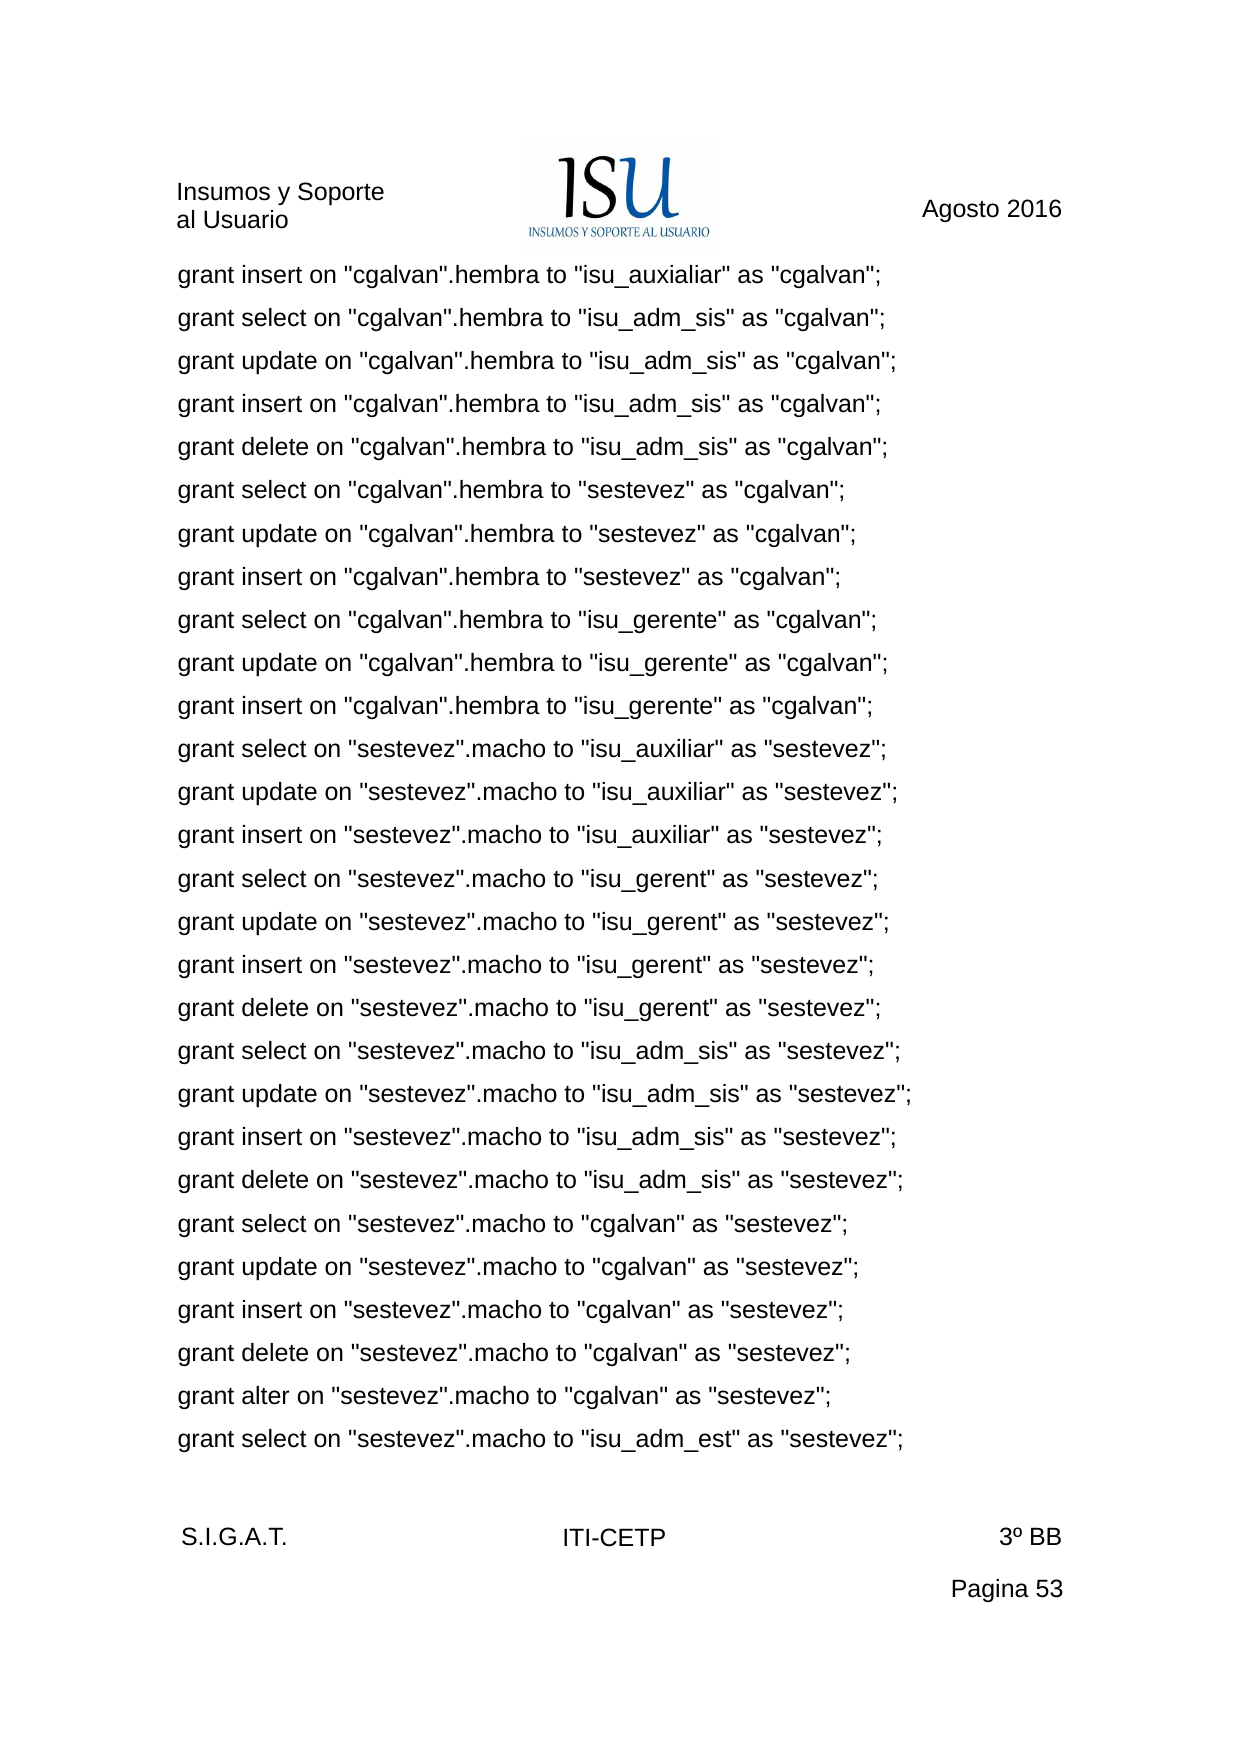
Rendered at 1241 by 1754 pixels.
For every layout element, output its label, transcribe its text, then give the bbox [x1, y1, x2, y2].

picture [517, 138, 723, 252]
text grant insert on "cgalvan".hembra to "isu_auxialiar" as "cgalvan"; grant select on "cgalvan".hembra to "isu_adm_sis" as "cgalvan"; grant update on "cgalvan".hembra to "isu_adm_sis" as "cgalvan"; grant insert on "cgalvan".hembra to "isu_adm_sis" as "cgalvan"; grant delete on "cgalvan".hembra to "isu_adm_sis" as "cgalvan"; grant select on "cgalvan".hembra to "sestevez" as "cgalvan"; grant update on "cgalvan".hembra to "sestevez" as "cgalvan"; grant insert on "cgalvan".hembra to "sestevez" as "cgalvan"; grant select on "cgalvan".hembra to "isu_gerente" as "cgalvan"; grant update on "cgalvan".hembra to "isu_gerente" as "cgalvan"; grant insert on "cgalvan".hembra to "isu_gerente" as "cgalvan"; grant select on "sestevez".macho to "isu_auxiliar" as "sestevez"; grant update on "sestevez".macho to "isu_auxiliar" as "sestevez"; grant insert on "sestevez".macho to "isu_auxiliar" as "sestevez"; grant select on "sestevez".macho to "isu_gerent" as "sestevez"; grant update on "sestevez".macho to "isu_gerent" as "sestevez"; grant insert on "sestevez".macho to "isu_gerent" as "sestevez"; grant delete on "sestevez".macho to "isu_gerent" as "sestevez"; grant select on "sestevez".macho to "isu_adm_sis" as "sestevez"; grant update on "sestevez".macho to "isu_adm_sis" as "sestevez"; grant insert on "sestevez".macho to "isu_adm_sis" as "sestevez"; grant delete on "sestevez".macho to "isu_adm_sis" as "sestevez"; grant select on "sestevez".macho to "cgalvan" as "sestevez"; grant update on "sestevez".macho to "cgalvan" as "sestevez"; grant insert on "sestevez".macho to "cgalvan" as "sestevez"; grant delete on "sestevez".macho to "cgalvan" as "sestevez"; grant alter on "sestevez".macho to "cgalvan" as "sestevez"; grant select on "sestevez".macho to "isu_adm_est" as "sestevez"; [177, 260, 1063, 1453]
